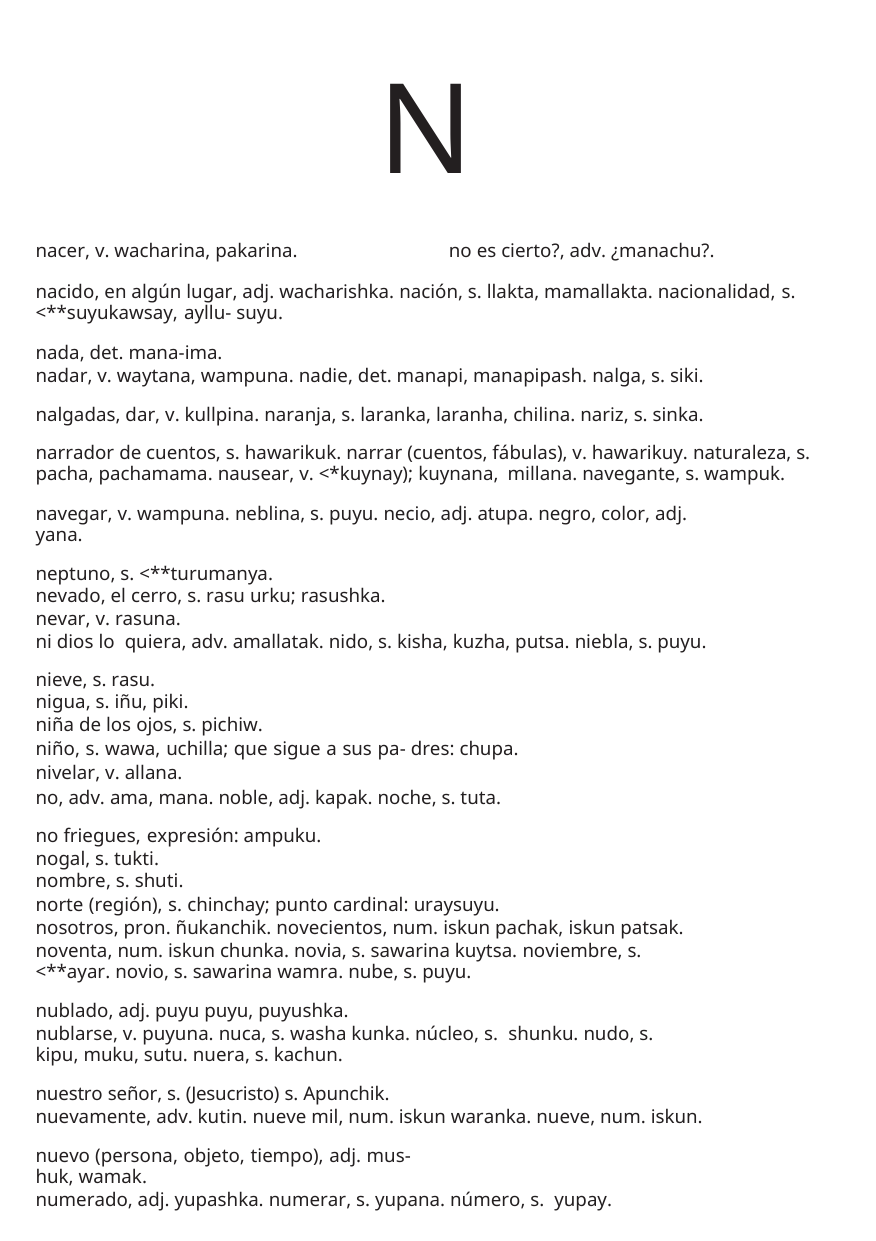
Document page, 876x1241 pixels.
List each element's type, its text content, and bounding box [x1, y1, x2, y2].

text neptuno, s. <**turumanya. [35, 563, 856, 584]
text niño, s. wawa, uchilla; que sigue a sus pa- dres: chupa. [35, 736, 853, 760]
text nuevo (persona, objeto, tiempo), adj. mus- [35, 1144, 856, 1167]
text nacer, v. wacharina, pakarina. no es cierto?, adv. ¿manachu?. [35, 239, 856, 262]
text nadar, v. waytana, wampuna. nadie, det. manapi, manapipash. nalga, s. siki. [35, 366, 770, 387]
text huk, wamak. [35, 1167, 856, 1187]
text nigua, s. iñu, piki. [35, 691, 856, 713]
text nieve, s. rasu. [35, 669, 856, 691]
text nevar, v. rasuna. [35, 607, 856, 629]
text nivelar, v. allana. [35, 760, 856, 784]
text niña de los ojos, s. pichiw. [35, 713, 856, 736]
text navegar, v. wampuna. neblina, s. puyu. necio, adj. atupa. negro, color, adj. yana. [35, 503, 687, 546]
text nublado, adj. puyu puyu, puyushka. [35, 1000, 856, 1022]
text nacido, en algún lugar, adj. wacharishka. nación, s. llakta, mamallakta. nacionalidad, s. <**suyukawsay, ayllu- suyu. [35, 281, 856, 325]
text nogal, s. tukti. [35, 847, 856, 870]
text nuevamente, adv. kutin. nueve mil, num. iskun waranka. nueve, num. iskun. [35, 1106, 732, 1127]
text narrador de cuentos, s. hawarikuk. narrar (cuentos, fábulas), v. hawarikuy. naturaleza, s. pacha, pachamama. nausear, v. <*kuynay); kuynana, millana. navegante, s. wampuk. [35, 442, 843, 486]
text nalgadas, dar, v. kullpina. naranja, s. laranka, laranha, chilina. nariz, s. sinka. [35, 404, 797, 426]
subtitle N [19, 40, 834, 210]
text norte (región), s. chinchay; punto cardinal: uraysuyu. [35, 892, 856, 916]
text no friegues, expresión: ampuku. [35, 826, 856, 847]
text nevado, el cerro, s. rasu urku; rasushka. [35, 584, 856, 607]
text nada, det. mana-ima. [35, 342, 856, 364]
text noventa, num. iskun chunka. novia, s. sawarina kuytsa. noviembre, s. <**ayar. novio, s. sawarina wamra. nube, s. puyu. [35, 940, 709, 983]
text numerado, adj. yupashka. numerar, s. yupana. número, s. yupay. [35, 1189, 684, 1211]
text no, adv. ama, mana. noble, adj. kapak. noche, s. tuta. [35, 787, 657, 809]
text nombre, s. shuti. [35, 870, 856, 892]
text nublarse, v. puyuna. nuca, s. washa kunka. núcleo, s. shunku. nudo, s. kipu, muku, sutu. nuera, s. kachun. [35, 1023, 673, 1066]
text ni dios lo quiera, adv. amallatak. nido, s. kisha, kuzha, putsa. niebla, s. puyu. [35, 631, 792, 652]
text nuestro señor, s. (Jesucristo) s. Apunchik. [35, 1083, 856, 1105]
text nosotros, pron. ñukanchik. novecientos, num. iskun pachak, iskun patsak. [35, 916, 816, 939]
